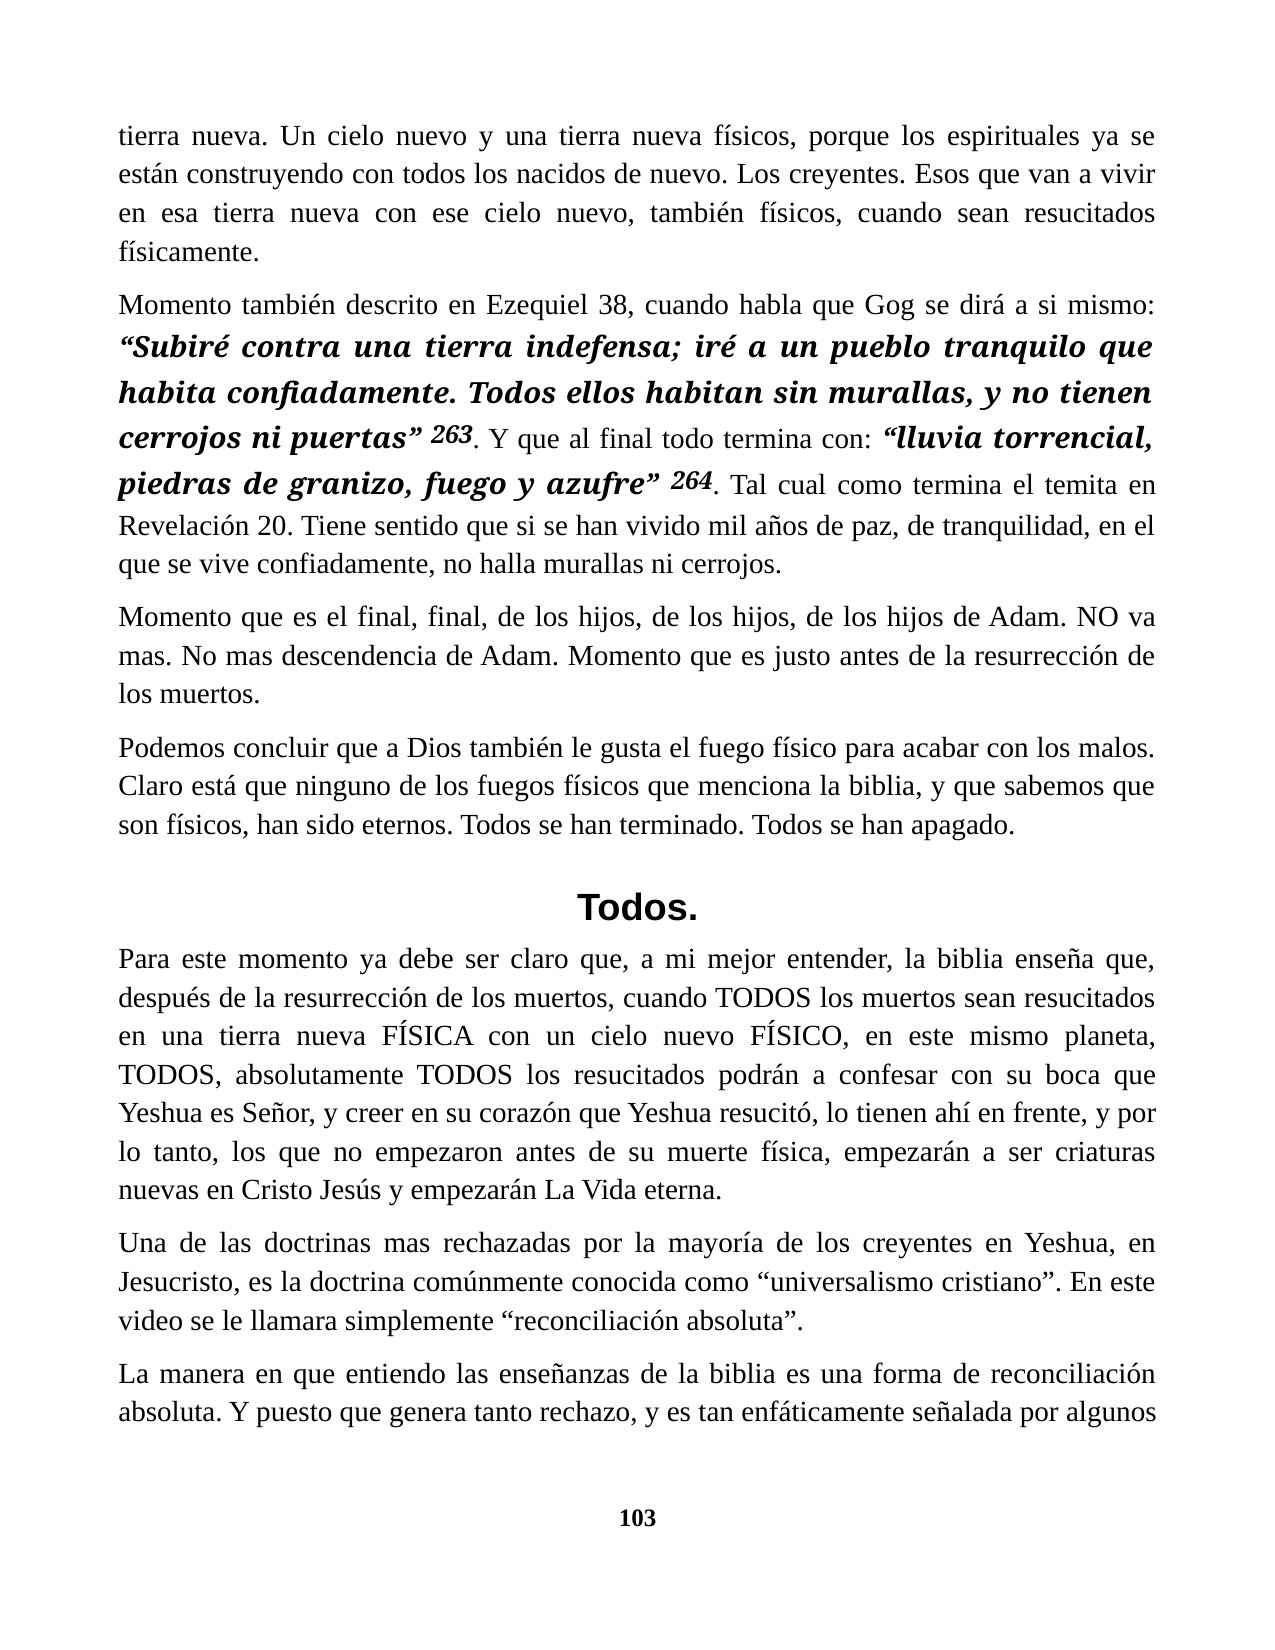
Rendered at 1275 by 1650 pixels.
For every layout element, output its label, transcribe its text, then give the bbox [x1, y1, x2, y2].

text Una de las doctrinas mas rechazadas por la mayoría de los creyentes en Yeshua, en Jesucristo, es la doctrina comúnmente conocida como “universalismo cristiano”. En este video se le llamara simplemente “reconciliación absoluta”. [118, 1226, 1157, 1336]
text La manera en que entiendo las enseñanzas de la biblia es una forma de reconciliación absoluta. Y puesto que genera tanto rechazo, y es tan enfáticamente señalada por algunos [118, 1356, 1157, 1428]
text Momento que es el final, final, de los hijos, de los hijos, de los hijos de Adam. NO va mas. No mas descendencia de Adam. Momento que es justo antes de la resurrección de los muertos. [118, 599, 1157, 710]
text Para este momento ya debe ser claro que, a mi mejor entender, la biblia enseña que, después de la resurrección de los muertos, cuando TODOS los muertos sean resucitados en una tierra nueva FÍSICA con un cielo nuevo FÍSICO, en este mismo planeta, TODOS, absolutamente TODOS los resucitados podrán a confesar con su boca que Yeshua es Señor, y creer en su corazón que Yeshua resucitó, lo tienen ahí en frente, y por lo tanto, los que no empezaron antes de su muerte física, empezarán a ser criaturas nuevas en Cristo Jesús y empezarán La Vida eterna. [118, 941, 1157, 1206]
text Podemos concluir que a Dios también le gusta el fuego físico para acabar con los malos. Claro está que ninguno de los fuegos físicos que menciona la biblia, y que sabemos que son físicos, han sido eternos. Todos se han terminado. Todos se han apagado. [118, 730, 1157, 840]
text tierra nueva. Un cielo nuevo y una tierra nueva físicos, porque los espirituales ya se están construyendo con todos los nacidos de nuevo. Los creyentes. Esos que van a vivir en esa tierra nueva con ese cielo nuevo, también físicos, cuando sean resucitados físicamente. [118, 118, 1157, 267]
subtitle Todos. [118, 885, 1157, 929]
text Momento también descrito en Ezequiel 38, cuando habla que Gog se dirá a si mismo: “Subiré contra una tierra indefensa; iré a un pueblo tranquilo que habita confiadamente. Todos ellos habitan sin murallas, y no tienen cerrojos ni puertas” . Y que al final todo termina con: “lluvia torrencial, piedras de granizo, fuego y azufre” . Tal cual como termina el temita en Revelación 20. Tiene sentido que si se han vivido mil años de paz, de tranquilidad, en el que se vive confiadamente, no halla murallas ni cerrojos. [118, 287, 1157, 580]
